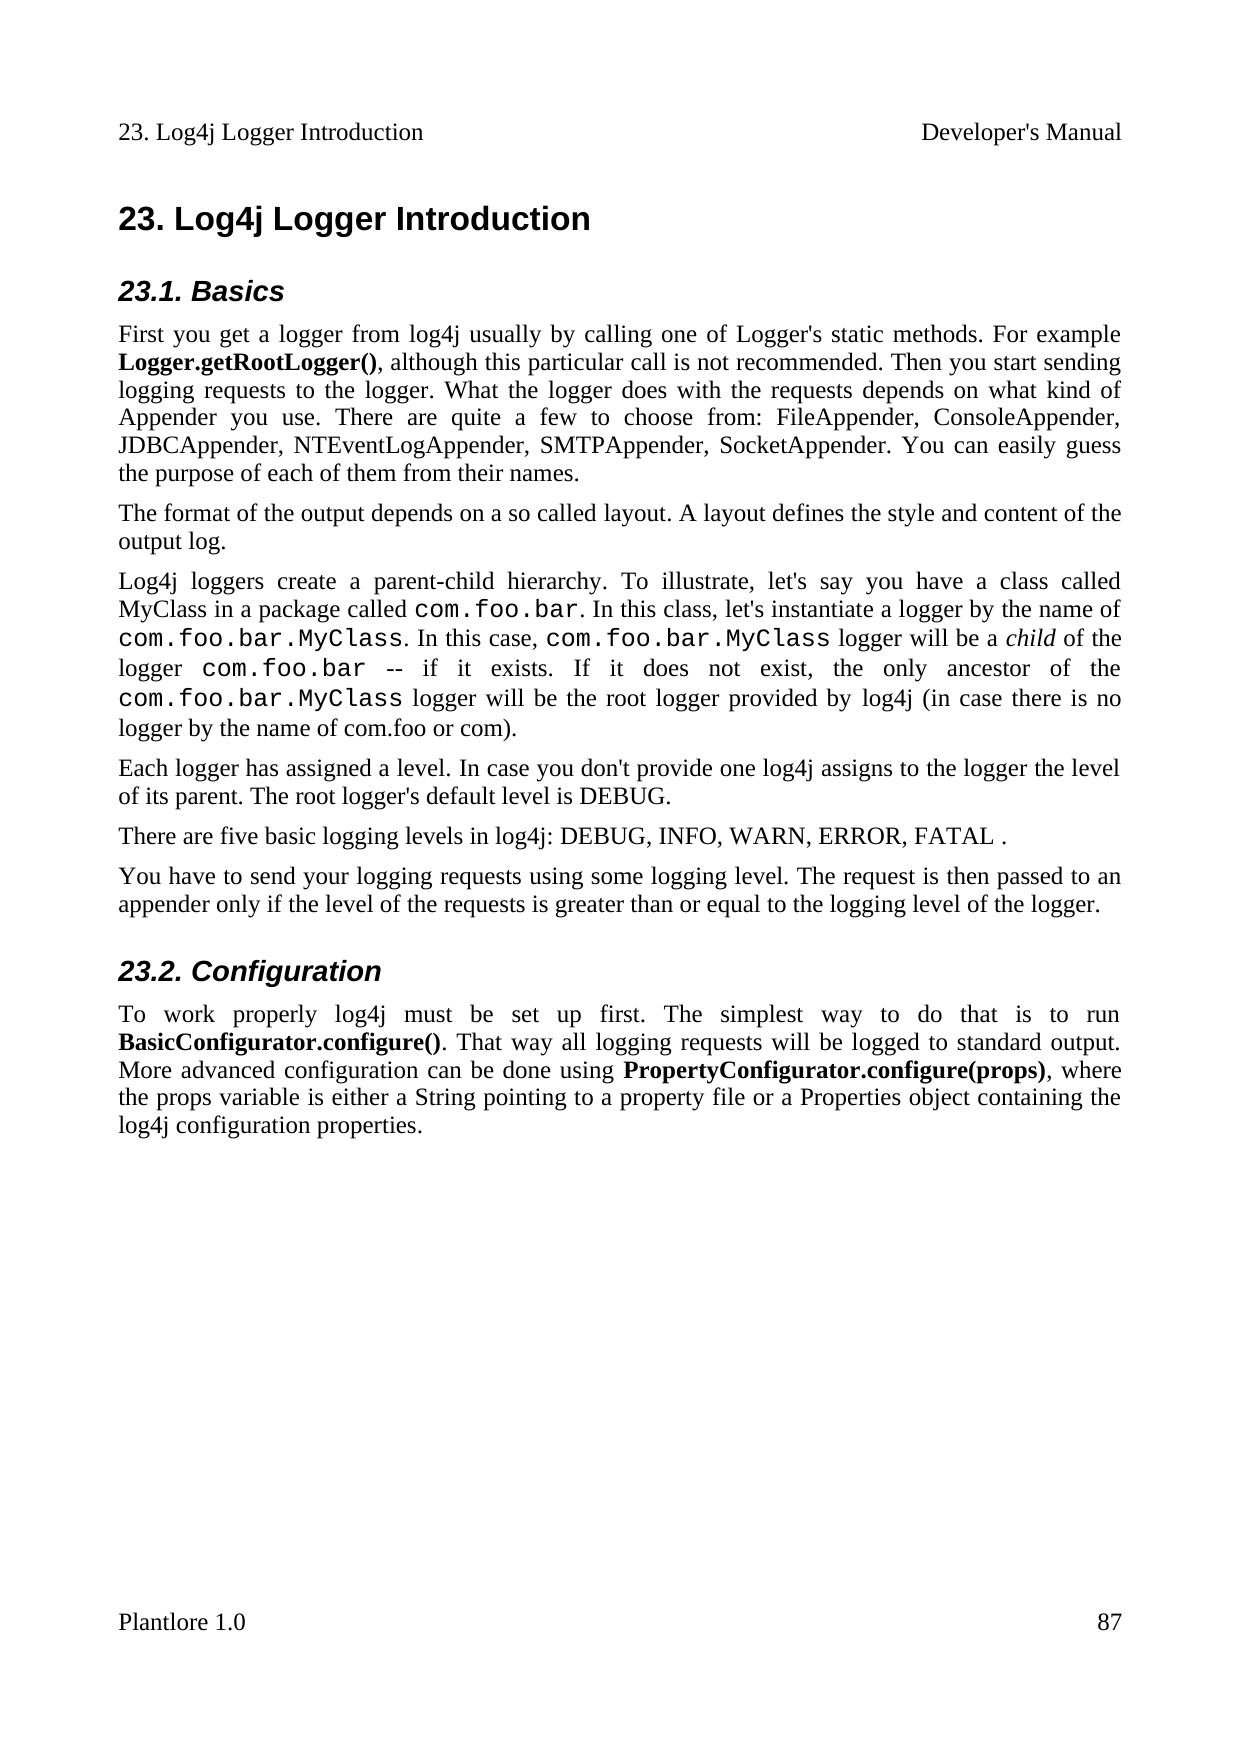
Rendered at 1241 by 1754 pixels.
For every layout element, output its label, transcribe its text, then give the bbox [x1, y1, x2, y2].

subtitle 23.1. Basics [118, 275, 1122, 308]
text To work properly log4j must be set up first. The simplest way to do that is to run BasicConfigurator.configure(). That way all logging requests will be logged to standard output. More advanced configuration can be done using PropertyConfigurator.configure(props), where the props variable is either a String pointing to a property file or a Properties object containing the log4j configuration properties. [118, 1000, 1122, 1139]
text The format of the output depends on a so called layout. A layout defines the style and content of the output log. [118, 499, 1122, 554]
text There are five basic logging levels in log4j: DEBUG, INFO, WARN, ERROR, FATAL . [118, 822, 1122, 850]
text You have to send your logging requests using some logging level. The request is then passed to an appender only if the level of the requests is greater than or equal to the logging level of the logger. [118, 862, 1122, 918]
text First you get a logger from log4j usually by calling one of Logger's static methods. For example Logger.getRootLogger(), although this particular call is not recommended. Then you start sending logging requests to the logger. What the logger does with the requests depends on what kind of Appender you use. There are quite a few to choose from: FileAppender, ConsoleAppender, JDBCAppender, NTEventLogAppender, SMTPAppender, SocketAppender. You can easily guess the purpose of each of them from their names. [118, 320, 1122, 487]
text Log4j loggers create a parent-child hierarchy. To illustrate, let's say you have a class called MyClass in a package called com.foo.bar. In this class, let's instantiate a logger by the name of com.foo.bar.MyClass. In this case, com.foo.bar.MyClass logger will be a child of the logger com.foo.bar -- if it exists. If it does not exist, the only ancestor of the com.foo.bar.MyClass logger will be the root logger provided by log4j (in case there is no logger by the name of com.foo or com). [118, 567, 1122, 742]
subtitle 23. Log4j Logger Introduction [118, 200, 1122, 238]
subtitle 23.2. Configuration [118, 955, 1122, 988]
text Each logger has assigned a level. In case you don't provide one log4j assigns to the logger the level of its parent. The root logger's default level is DEBUG. [118, 754, 1122, 809]
